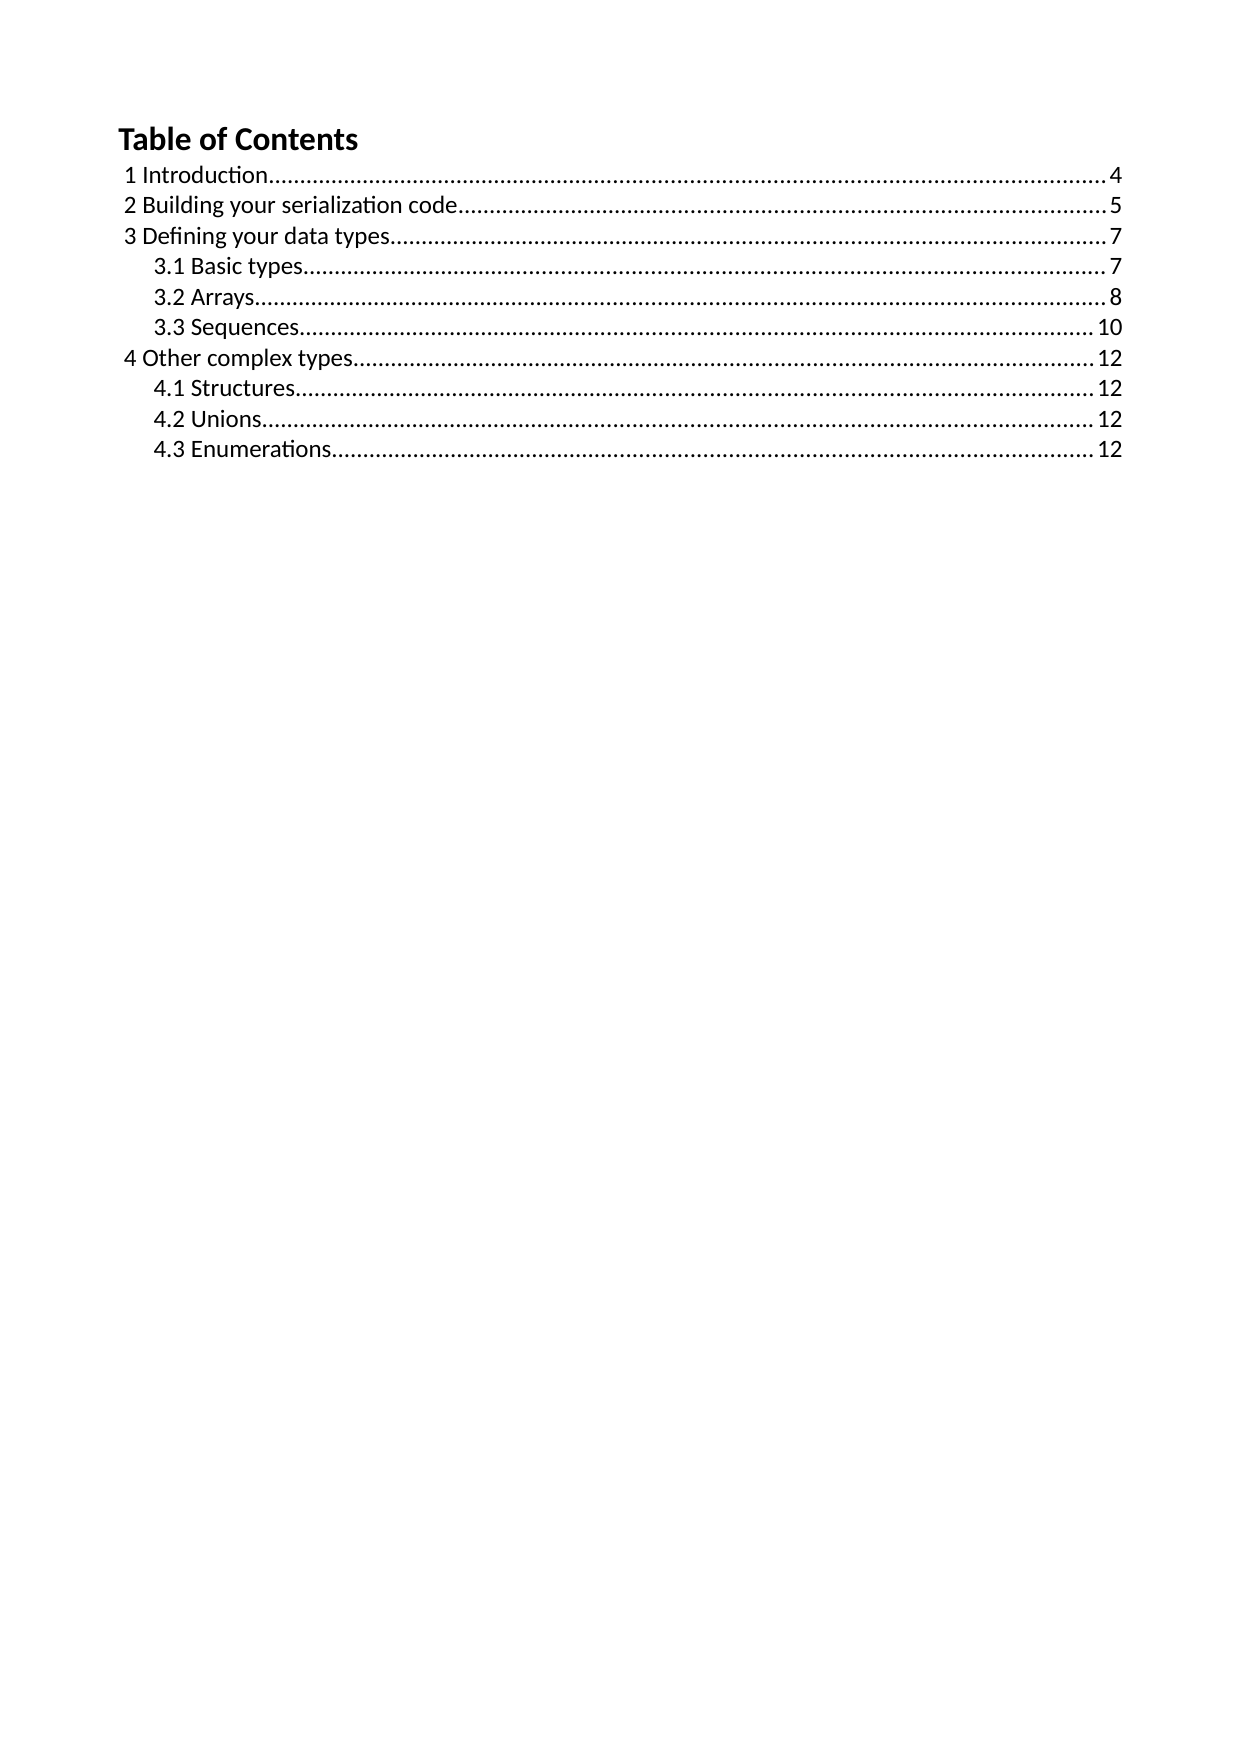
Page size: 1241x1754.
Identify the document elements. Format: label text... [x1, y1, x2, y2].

text 3.3 Sequences 10 [148, 311, 1122, 342]
text 4 Other complex types 12 [118, 342, 1122, 372]
text 4.3 Enumerations 12 [148, 433, 1122, 464]
text 1 Introduction 4 [118, 159, 1122, 189]
subtitle Table of Contents [118, 118, 1122, 159]
text 3.1 Basic types 7 [148, 250, 1122, 281]
text 4.1 Structures 12 [148, 372, 1122, 403]
text 4.2 Unions 12 [148, 403, 1122, 433]
text 3 Defining your data types 7 [118, 220, 1122, 250]
text 2 Building your serialization code 5 [118, 189, 1122, 220]
text 3.2 Arrays 8 [148, 281, 1122, 311]
